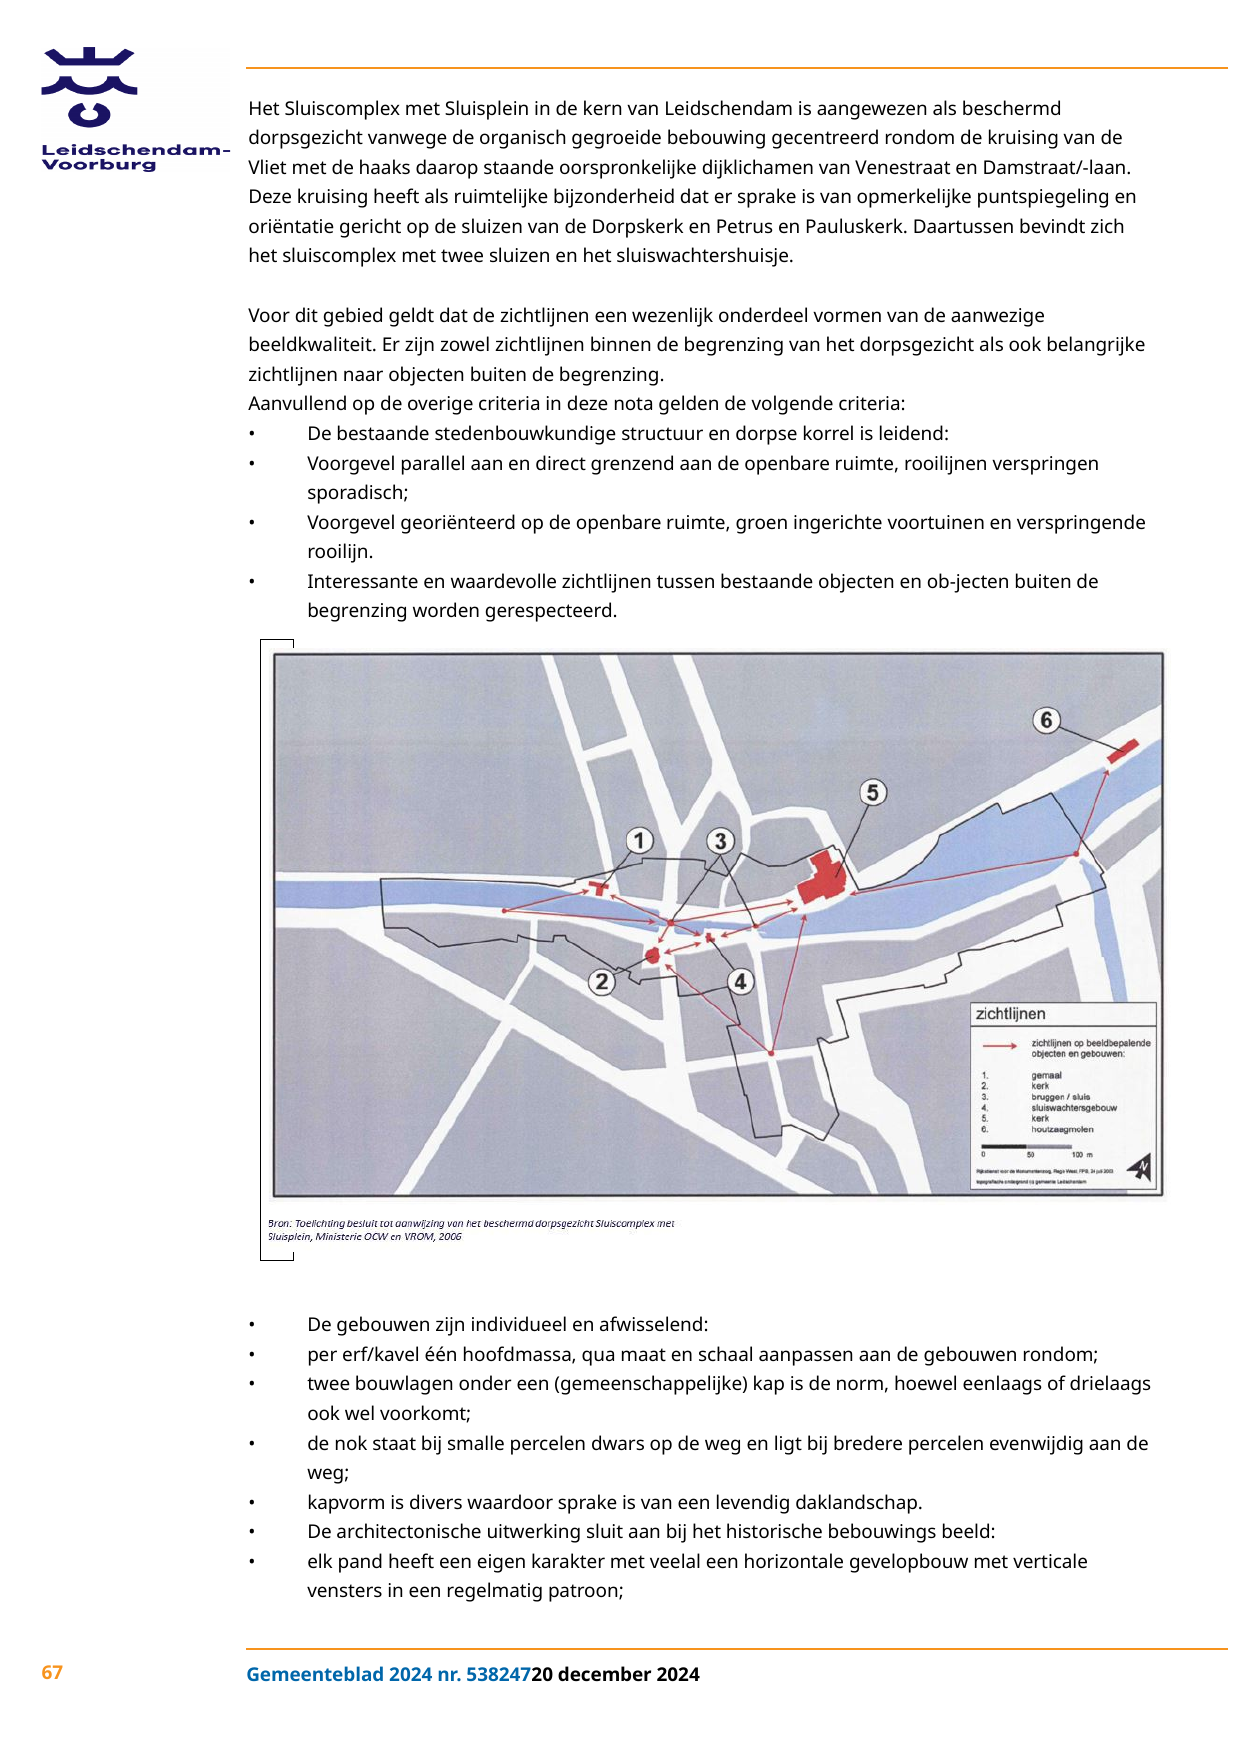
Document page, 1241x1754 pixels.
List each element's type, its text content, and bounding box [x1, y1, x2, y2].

list De bestaande stedenbouwkundige structuur en dorpse korrel is leidend: [248, 420, 1152, 446]
picture [41, 47, 231, 172]
list Voorgevel georiënteerd op de openbare ruimte, groen ingerichte voortuinen en verspringende rooilijn. [248, 509, 1152, 564]
list de nok staat bij smalle percelen dwars op de weg en ligt bij bredere percelen evenwijdig aan de weg; [248, 1430, 1152, 1485]
text Voor dit gebied geldt dat de zichtlijnen een wezenlijk onderdeel vormen van de aanwezige beeldkwaliteit. Er zijn zowel zichtlijnen binnen de begrenzing van het dorpsgezicht als ook belangrijke zichtlijnen naar objecten buiten de begrenzing. [248, 302, 1152, 387]
list Voorgevel parallel aan en direct grenzend aan de openbare ruimte, rooilijnen verspringen sporadisch; [248, 450, 1152, 505]
list per erf/kavel één hoofdmassa, qua maat en schaal aanpassen aan de gebouwen rondom; [248, 1341, 1152, 1367]
picture [268, 648, 1173, 1252]
list Interessante en waardevolle zichtlijnen tussen bestaande objecten en ob-jecten buiten de begrenzing worden gerespecteerd. [248, 568, 1152, 623]
list twee bouwlagen onder een (gemeenschappelijke) kap is de norm, hoewel eenlaags of drielaags ook wel voorkomt; [248, 1371, 1152, 1426]
text Het Sluiscomplex met Sluisplein in de kern van Leidschendam is aangewezen als beschermd dorpsgezicht vanwege de organisch gegroeide bebouwing gecentreerd rondom de kruising van de Vliet met de haaks daarop staande oorspronkelijke dijklichamen van Venestraat en Damstraat/-laan. Deze kruising heeft als ruimtelijke bijzonderheid dat er sprake is van opmerkelijke puntspiegeling en oriëntatie gericht op de sluizen van de Dorpskerk en Petrus en Pauluskerk. Daartussen bevindt zich het sluiscomplex met twee sluizen en het sluiswachtershuisje. [248, 95, 1152, 268]
list elk pand heeft een eigen karakter met veelal een horizontale gevelopbouw met verticale vensters in een regelmatig patroon; [248, 1548, 1152, 1603]
text Aanvullend op de overige criteria in deze nota gelden de volgende criteria: [248, 391, 1152, 416]
list kapvorm is divers waardoor sprake is van een levendig daklandschap. [248, 1489, 1152, 1515]
list De architectonische uitwerking sluit aan bij het historische bebouwings beeld: [248, 1518, 1152, 1544]
list De gebouwen zijn individueel en afwisselend: [248, 1311, 1152, 1337]
